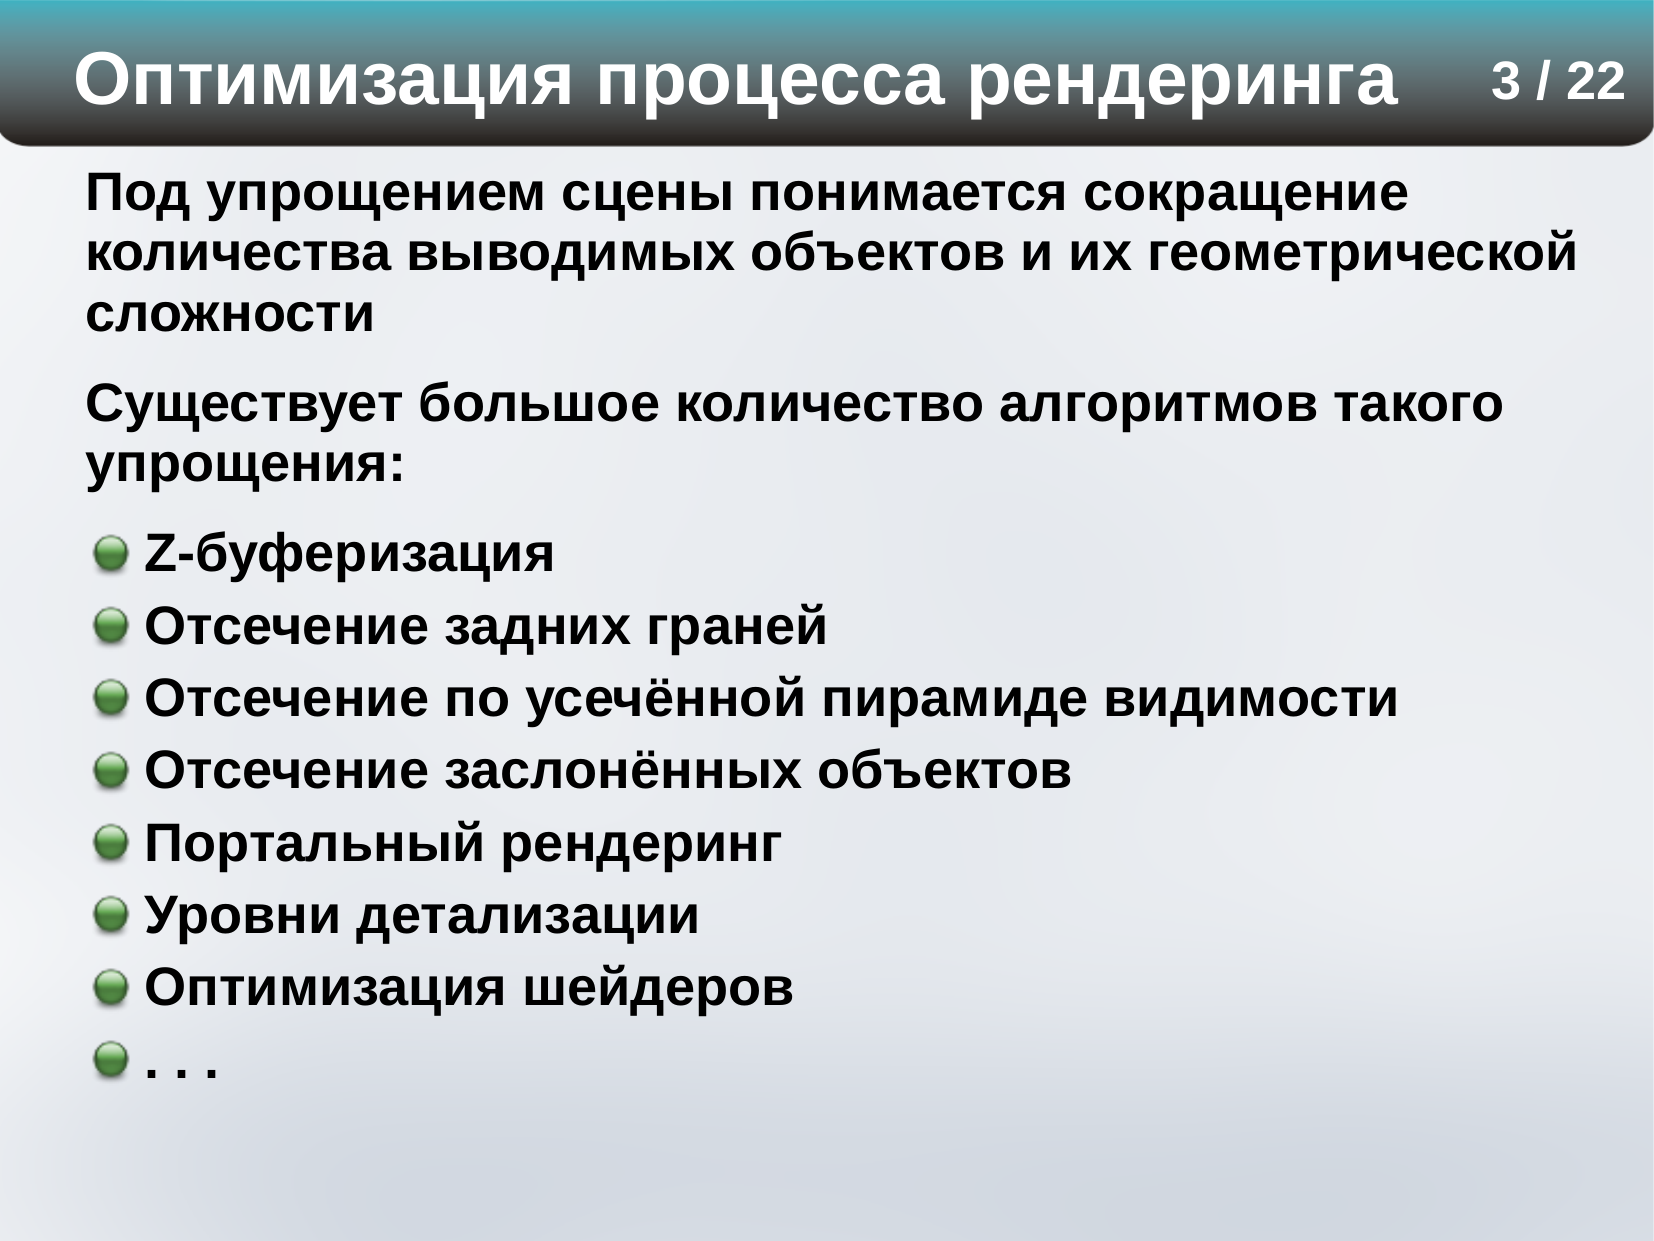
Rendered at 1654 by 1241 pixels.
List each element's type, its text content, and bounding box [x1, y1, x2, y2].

text_box Оптимизация процесса рендеринга [59, 29, 1418, 129]
text_box Под упрощением сцены понимается сокращение количества выводимых объектов и их геометрической сложности Существует большое количество алгоритмов такого упрощения: Z-буферизация Отсечение задних граней Отсечение по усечённой пирамиде видимости Отсечение заслонённых объектов Портальный рендеринг Уровни детализации Оптимизация шейдеров . . . [70, 153, 1625, 1098]
picture [0, 0, 1654, 1241]
text_box <номер> / 22 [1476, 42, 1654, 179]
